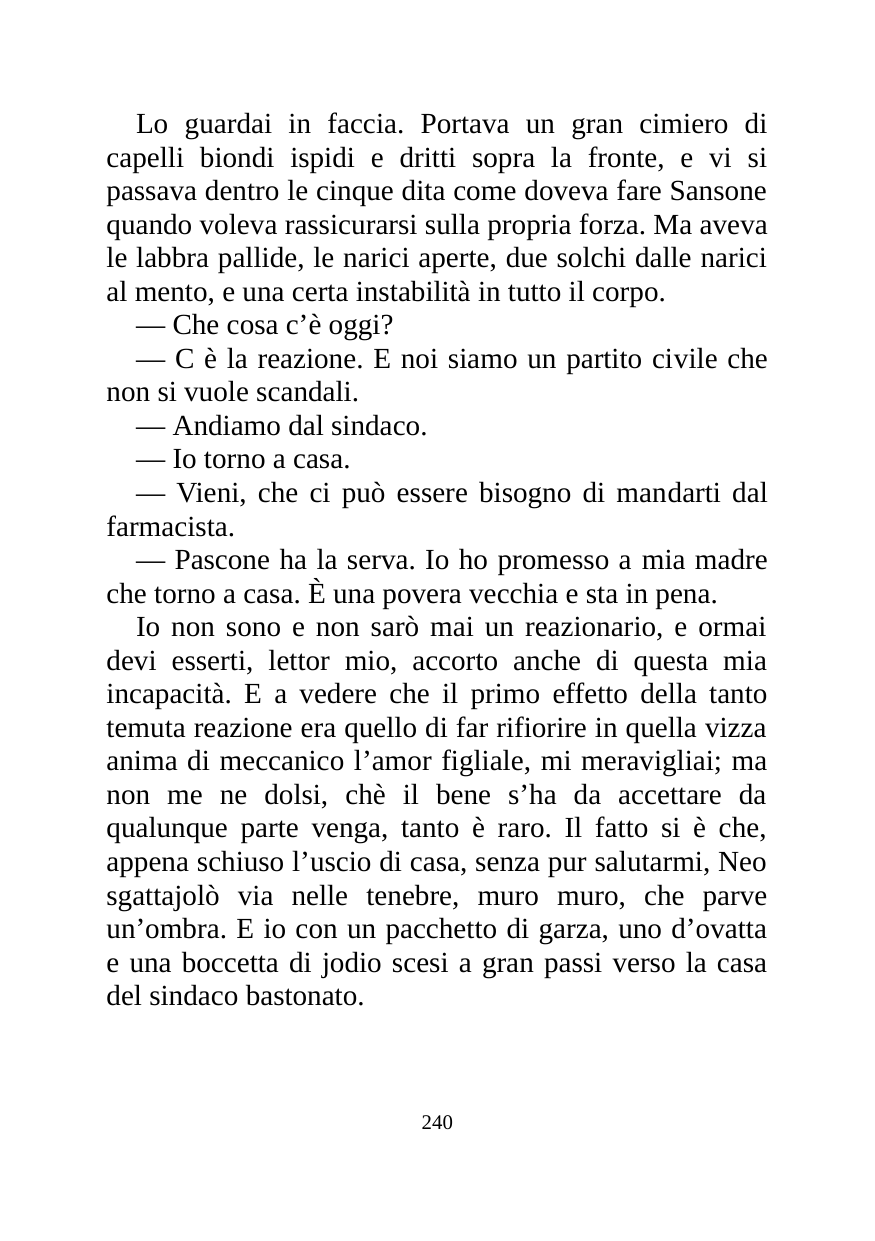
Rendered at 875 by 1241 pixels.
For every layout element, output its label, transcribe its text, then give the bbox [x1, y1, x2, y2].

text — Che cosa c’è oggi? [106, 307, 768, 341]
text — Andiamo dal sindaco. [106, 408, 768, 442]
text Io non sono e non sarò mai un reazionario, e ormai devi esserti, lettor mio, accorto anche di questa mia incapacità. E a vedere che il primo effetto della tanto temuta reazione era quello di far rifiorire in quella vizza anima di meccanico l’amor figliale, mi meravigliai; ma non me ne dolsi, chè il bene s’ha da accettare da qualunque parte venga, tanto è raro. Il fatto si è che, appena schiuso l’uscio di casa, senza pur salutarmi, Neo sgattajolò via nelle tenebre, muro muro, che parve un’ombra. E io con un pacchetto di garza, uno d’ovatta e una boccetta di jodio scesi a gran passi verso la casa del sindaco bastonato. [106, 609, 768, 1012]
text — Pascone ha la serva. Io ho promesso a mia madre che torno a casa. È una povera vecchia e sta in pena. [106, 542, 768, 609]
text Lo guardai in faccia. Portava un gran cimiero di capelli biondi ispidi e dritti sopra la fronte, e vi si passava dentro le cinque dita come doveva fare Sansone quando voleva rassicurarsi sulla propria forza. Ma aveva le labbra pallide, le narici aperte, due solchi dalle narici al mento, e una certa instabilità in tutto il corpo. [106, 106, 768, 307]
text — Vieni, che ci può essere bisogno di mandarti dal farmacista. [106, 475, 768, 542]
text — Io torno a casa. [106, 442, 768, 475]
text — C è la reazione. E noi siamo un partito civile che non si vuole scandali. [106, 341, 768, 408]
